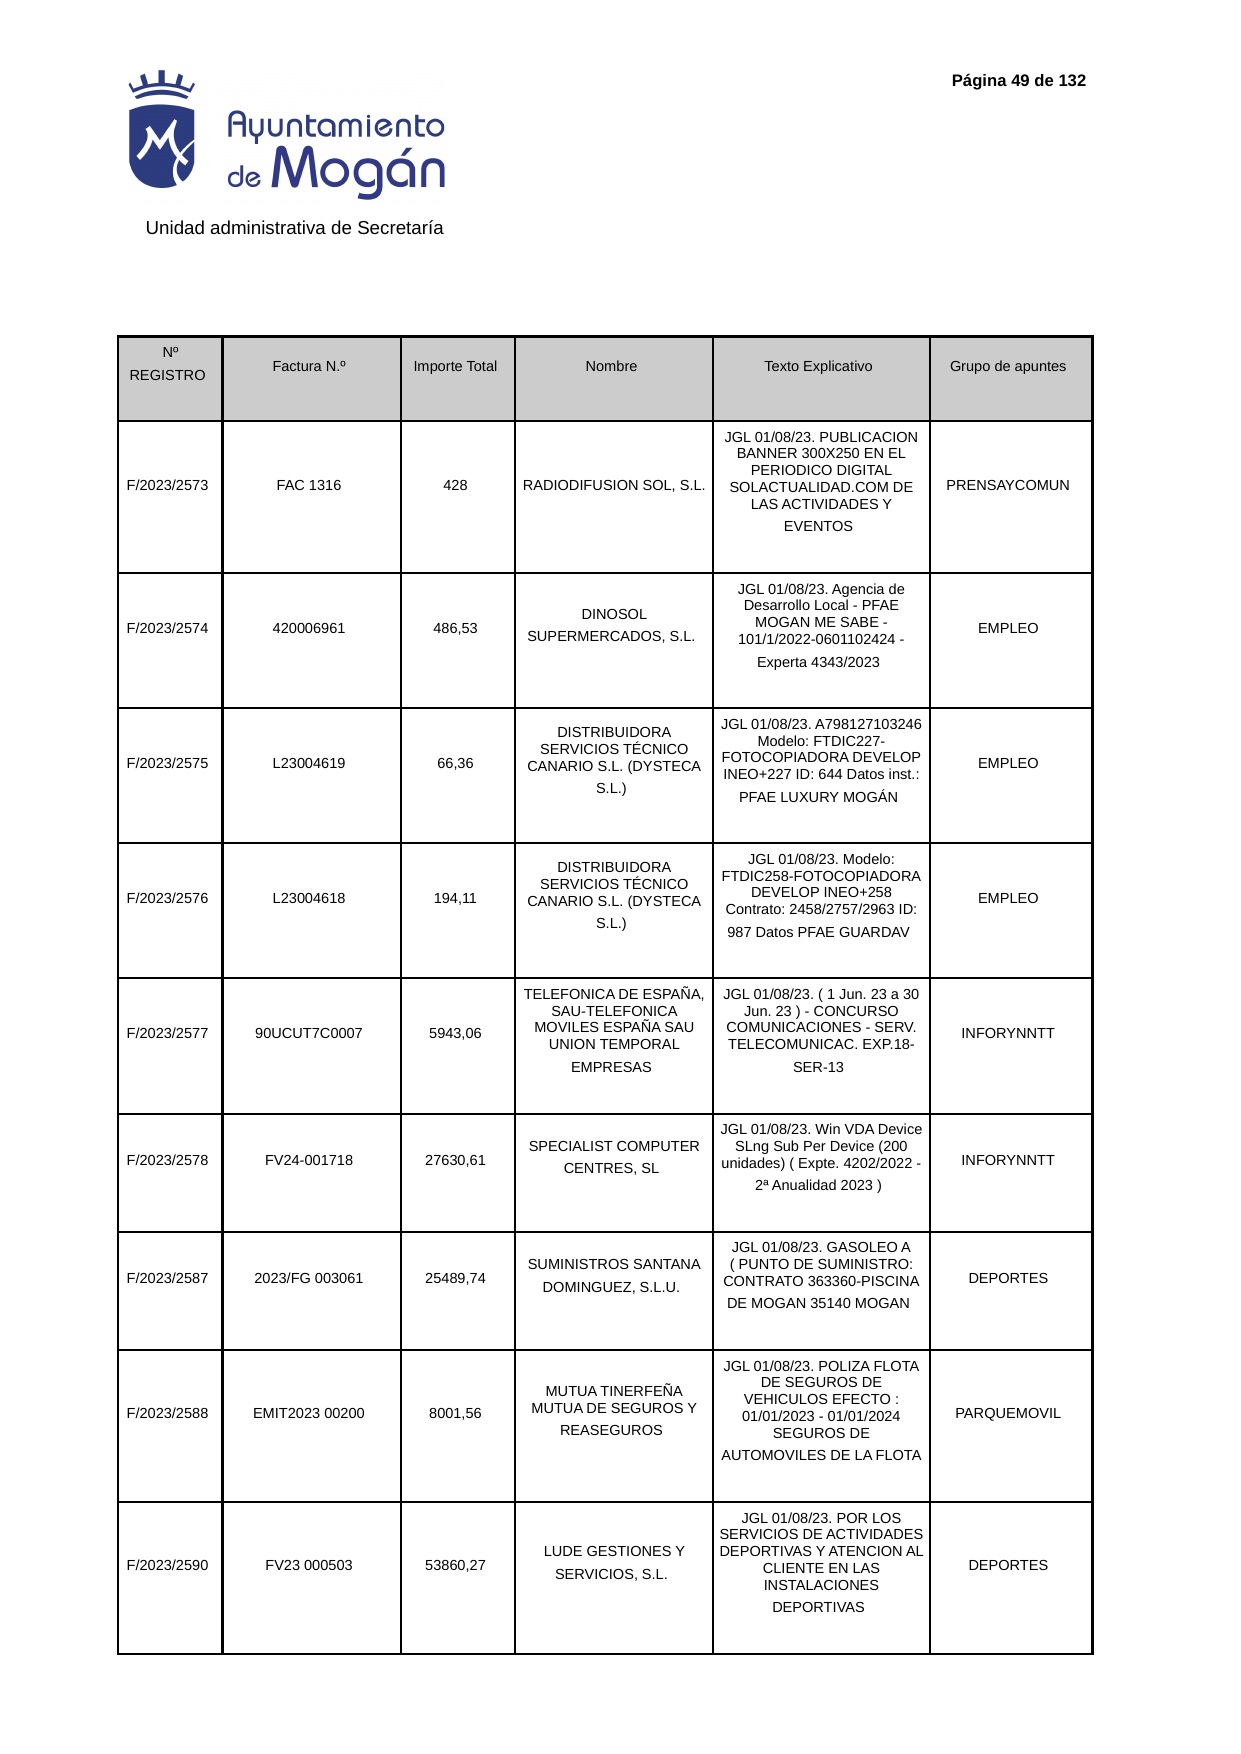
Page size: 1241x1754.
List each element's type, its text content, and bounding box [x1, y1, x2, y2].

table_cell DEPORTES [931, 1503, 1091, 1653]
table_cell JGL 01/08/23. PUBLICACION BANNER 300X250 EN EL PERIODICO DIGITAL SOLACTUALIDAD.COM DE LAS ACTIVIDADES Y EVENTOS [714, 422, 929, 572]
table_cell SUMINISTROS SANTANA DOMINGUEZ, S.L.U. [516, 1233, 712, 1349]
table_cell FV23 000503 [224, 1503, 400, 1653]
table_cell 90UCUT7C0007 [224, 979, 400, 1112]
table_header Texto Explicativo [714, 338, 929, 420]
table_cell F/2023/2574 [119, 574, 221, 707]
table_cell DISTRIBUIDORA SERVICIOS TÉCNICO CANARIO S.L. (DYSTECA S.L.) [516, 844, 712, 977]
table_cell 53860,27 [402, 1503, 514, 1653]
table_cell 66,36 [402, 709, 514, 842]
table_cell EMPLEO [931, 709, 1091, 842]
table_cell 2023/FG 003061 [224, 1233, 400, 1349]
picture [128, 70, 445, 206]
table_header Nombre [516, 338, 712, 420]
table_cell TELEFONICA DE ESPAÑA, SAU-TELEFONICA MOVILES ESPAÑA SAU UNION TEMPORAL EMPRESAS [516, 979, 712, 1112]
table_cell JGL 01/08/23. Agencia de Desarrollo Local - PFAE MOGAN ME SABE - 101/1/2022-0601102424 - Experta 4343/2023 [714, 574, 929, 707]
table_cell DINOSOL SUPERMERCADOS, S.L. [516, 574, 712, 707]
table_cell F/2023/2575 [119, 709, 221, 842]
table_cell F/2023/2588 [119, 1351, 221, 1501]
table_cell RADIODIFUSION SOL, S.L. [516, 422, 712, 572]
table_header Grupo de apuntes [931, 338, 1091, 420]
table_cell PARQUEMOVIL [931, 1351, 1091, 1501]
table_cell F/2023/2576 [119, 844, 221, 977]
table_cell INFORYNNTT [931, 1115, 1091, 1231]
table_cell EMPLEO [931, 844, 1091, 977]
table_cell JGL 01/08/23. POLIZA FLOTA DE SEGUROS DE VEHICULOS EFECTO : 01/01/2023 - 01/01/2024 SEGUROS DE AUTOMOVILES DE LA FLOTA [714, 1351, 929, 1501]
table_cell 8001,56 [402, 1351, 514, 1501]
table_cell JGL 01/08/23. Modelo: FTDIC258-FOTOCOPIADORA DEVELOP INEO+258 Contrato: 2458/2757/2963 ID: 987 Datos PFAE GUARDAV [714, 844, 929, 977]
table_cell DISTRIBUIDORA SERVICIOS TÉCNICO CANARIO S.L. (DYSTECA S.L.) [516, 709, 712, 842]
table_cell 25489,74 [402, 1233, 514, 1349]
table_cell FV24-001718 [224, 1115, 400, 1231]
table_cell MUTUA TINERFEÑA MUTUA DE SEGUROS Y REASEGUROS [516, 1351, 712, 1501]
table_cell JGL 01/08/23. A798127103246 Modelo: FTDIC227-FOTOCOPIADORA DEVELOP INEO+227 ID: 644 Datos inst.: PFAE LUXURY MOGÁN [714, 709, 929, 842]
table_cell INFORYNNTT [931, 979, 1091, 1112]
table_cell JGL 01/08/23. POR LOS SERVICIOS DE ACTIVIDADES DEPORTIVAS Y ATENCION AL CLIENTE EN LAS INSTALACIONES DEPORTIVAS [714, 1503, 929, 1653]
table_cell 428 [402, 422, 514, 572]
table_header Importe Total [402, 338, 514, 420]
table_cell 486,53 [402, 574, 514, 707]
table_cell JGL 01/08/23. ( 1 Jun. 23 a 30 Jun. 23 ) - CONCURSO COMUNICACIONES - SERV. TELECOMUNICAC. EXP.18-SER-13 [714, 979, 929, 1112]
table_cell EMPLEO [931, 574, 1091, 707]
table_cell FAC 1316 [224, 422, 400, 572]
table_cell JGL 01/08/23. Win VDA Device SLng Sub Per Device (200 unidades) ( Expte. 4202/2022 - 2ª Anualidad 2023 ) [714, 1115, 929, 1231]
table_cell F/2023/2573 [119, 422, 221, 572]
table_cell PRENSAYCOMUN [931, 422, 1091, 572]
table_cell 27630,61 [402, 1115, 514, 1231]
table_cell 420006961 [224, 574, 400, 707]
table_cell DEPORTES [931, 1233, 1091, 1349]
table_cell 5943,06 [402, 979, 514, 1112]
table_cell F/2023/2578 [119, 1115, 221, 1231]
table_cell F/2023/2590 [119, 1503, 221, 1653]
table_cell L23004619 [224, 709, 400, 842]
table_cell LUDE GESTIONES Y SERVICIOS, S.L. [516, 1503, 712, 1653]
table_cell F/2023/2587 [119, 1233, 221, 1349]
table_header Factura N.º [224, 338, 400, 420]
table_header Nº REGISTRO [119, 338, 221, 420]
table_cell SPECIALIST COMPUTER CENTRES, SL [516, 1115, 712, 1231]
table_cell L23004618 [224, 844, 400, 977]
table_cell EMIT2023 00200 [224, 1351, 400, 1501]
table_cell JGL 01/08/23. GASOLEO A ( PUNTO DE SUMINISTRO: CONTRATO 363360-PISCINA DE MOGAN 35140 MOGAN [714, 1233, 929, 1349]
table_cell F/2023/2577 [119, 979, 221, 1112]
table_cell 194,11 [402, 844, 514, 977]
